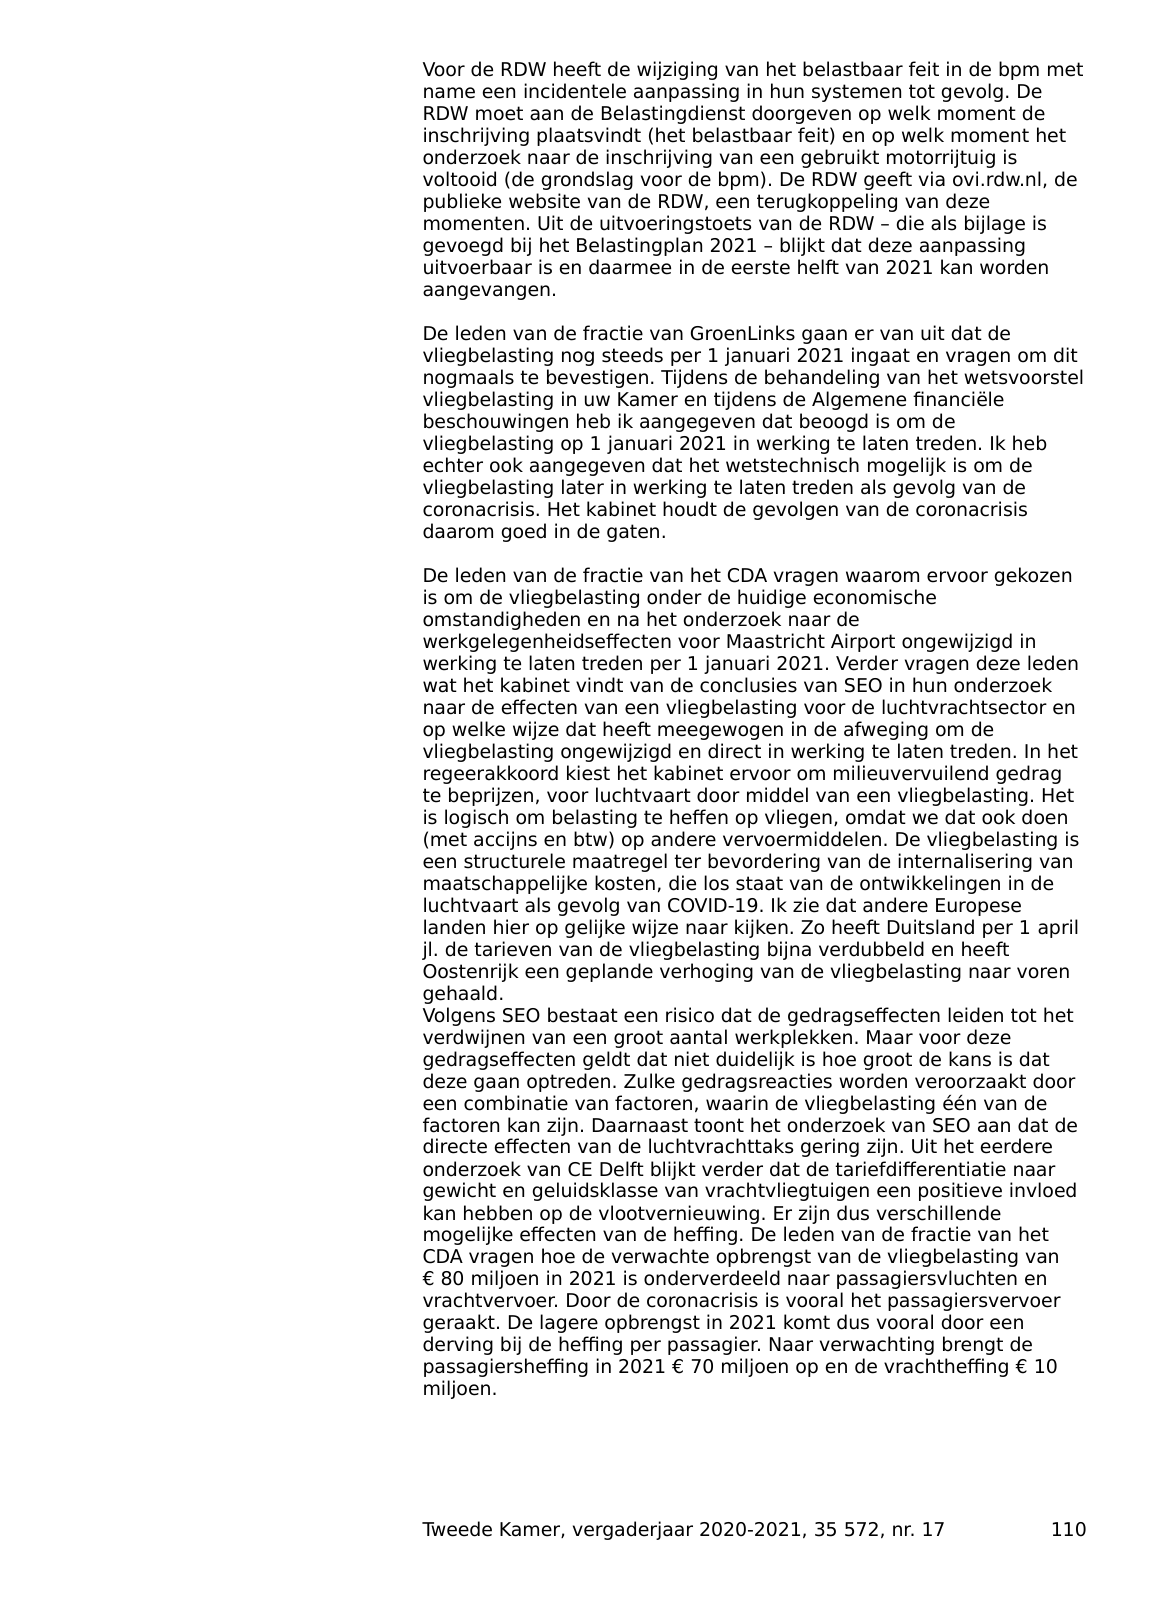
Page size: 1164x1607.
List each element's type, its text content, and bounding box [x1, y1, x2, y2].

text Voor de RDW heeft de wijziging van het belastbaar feit in de bpm met name een incidentele aanpassing in hun systemen tot gevolg. De RDW moet aan de Belastingdienst doorgeven op welk moment de inschrijving plaatsvindt (het belastbaar feit) en op welk moment het onderzoek naar de inschrijving van een gebruikt motorrijtuig is voltooid (de grondslag voor de bpm). De RDW geeft via ovi.rdw.nl, de publieke website van de RDW, een terugkoppeling van deze momenten. Uit de uitvoeringstoets van de RDW – die als bijlage is gevoegd bij het Belastingplan 2021 – blijkt dat deze aanpassing uitvoerbaar is en daarmee in de eerste helft van 2021 kan worden aangevangen. [422, 59, 1087, 301]
text De leden van de fractie van GroenLinks gaan er van uit dat de vliegbelasting nog steeds per 1 januari 2021 ingaat en vragen om dit nogmaals te bevestigen. Tijdens de behandeling van het wetsvoorstel vliegbelasting in uw Kamer en tijdens de Algemene financiële beschouwingen heb ik aangegeven dat beoogd is om de vliegbelasting op 1 januari 2021 in werking te laten treden. Ik heb echter ook aangegeven dat het wetstechnisch mogelijk is om de vliegbelasting later in werking te laten treden als gevolg van de coronacrisis. Het kabinet houdt de gevolgen van de coronacrisis daarom goed in de gaten. [422, 323, 1087, 543]
text Volgens SEO bestaat een risico dat de gedragseffecten leiden tot het verdwijnen van een groot aantal werkplekken. Maar voor deze gedragseffecten geldt dat niet duidelijk is hoe groot de kans is dat deze gaan optreden. Zulke gedragsreacties worden veroorzaakt door een combinatie van factoren, waarin de vliegbelasting één van de factoren kan zijn. Daarnaast toont het onderzoek van SEO aan dat de directe effecten van de luchtvrachttaks gering zijn. Uit het eerdere onderzoek van CE Delft blijkt verder dat de tariefdifferentiatie naar gewicht en geluidsklasse van vrachtvliegtuigen een positieve invloed kan hebben op de vlootvernieuwing. Er zijn dus verschillende mogelijke effecten van de heffing. De leden van de fractie van het CDA vragen hoe de verwachte opbrengst van de vliegbelasting van € 80 miljoen in 2021 is onderverdeeld naar passagiersvluchten en vrachtvervoer. Door de coronacrisis is vooral het passagiersvervoer geraakt. De lagere opbrengst in 2021 komt dus vooral door een derving bij de heffing per passagier. Naar verwachting brengt de passagiersheffing in 2021 € 70 miljoen op en de vrachtheffing € 10 miljoen. [422, 1004, 1087, 1400]
text De leden van de fractie van het CDA vragen waarom ervoor gekozen is om de vliegbelasting onder de huidige economische omstandigheden en na het onderzoek naar de werkgelegenheidseffecten voor Maastricht Airport ongewijzigd in werking te laten treden per 1 januari 2021. Verder vragen deze leden wat het kabinet vindt van de conclusies van SEO in hun onderzoek naar de effecten van een vliegbelasting voor de luchtvrachtsector en op welke wijze dat heeft meegewogen in de afweging om de vliegbelasting ongewijzigd en direct in werking te laten treden. In het regeerakkoord kiest het kabinet ervoor om milieuvervuilend gedrag te beprijzen, voor luchtvaart door middel van een vliegbelasting. Het is logisch om belasting te heffen op vliegen, omdat we dat ook doen (met accijns en btw) op andere vervoermiddelen. De vliegbelasting is een structurele maatregel ter bevordering van de internalisering van maatschappelijke kosten, die los staat van de ontwikkelingen in de luchtvaart als gevolg van COVID-19. Ik zie dat andere Europese landen hier op gelijke wijze naar kijken. Zo heeft Duitsland per 1 april jl. de tarieven van de vliegbelasting bijna verdubbeld en heeft Oostenrijk een geplande verhoging van de vliegbelasting naar voren gehaald. [422, 565, 1087, 1004]
